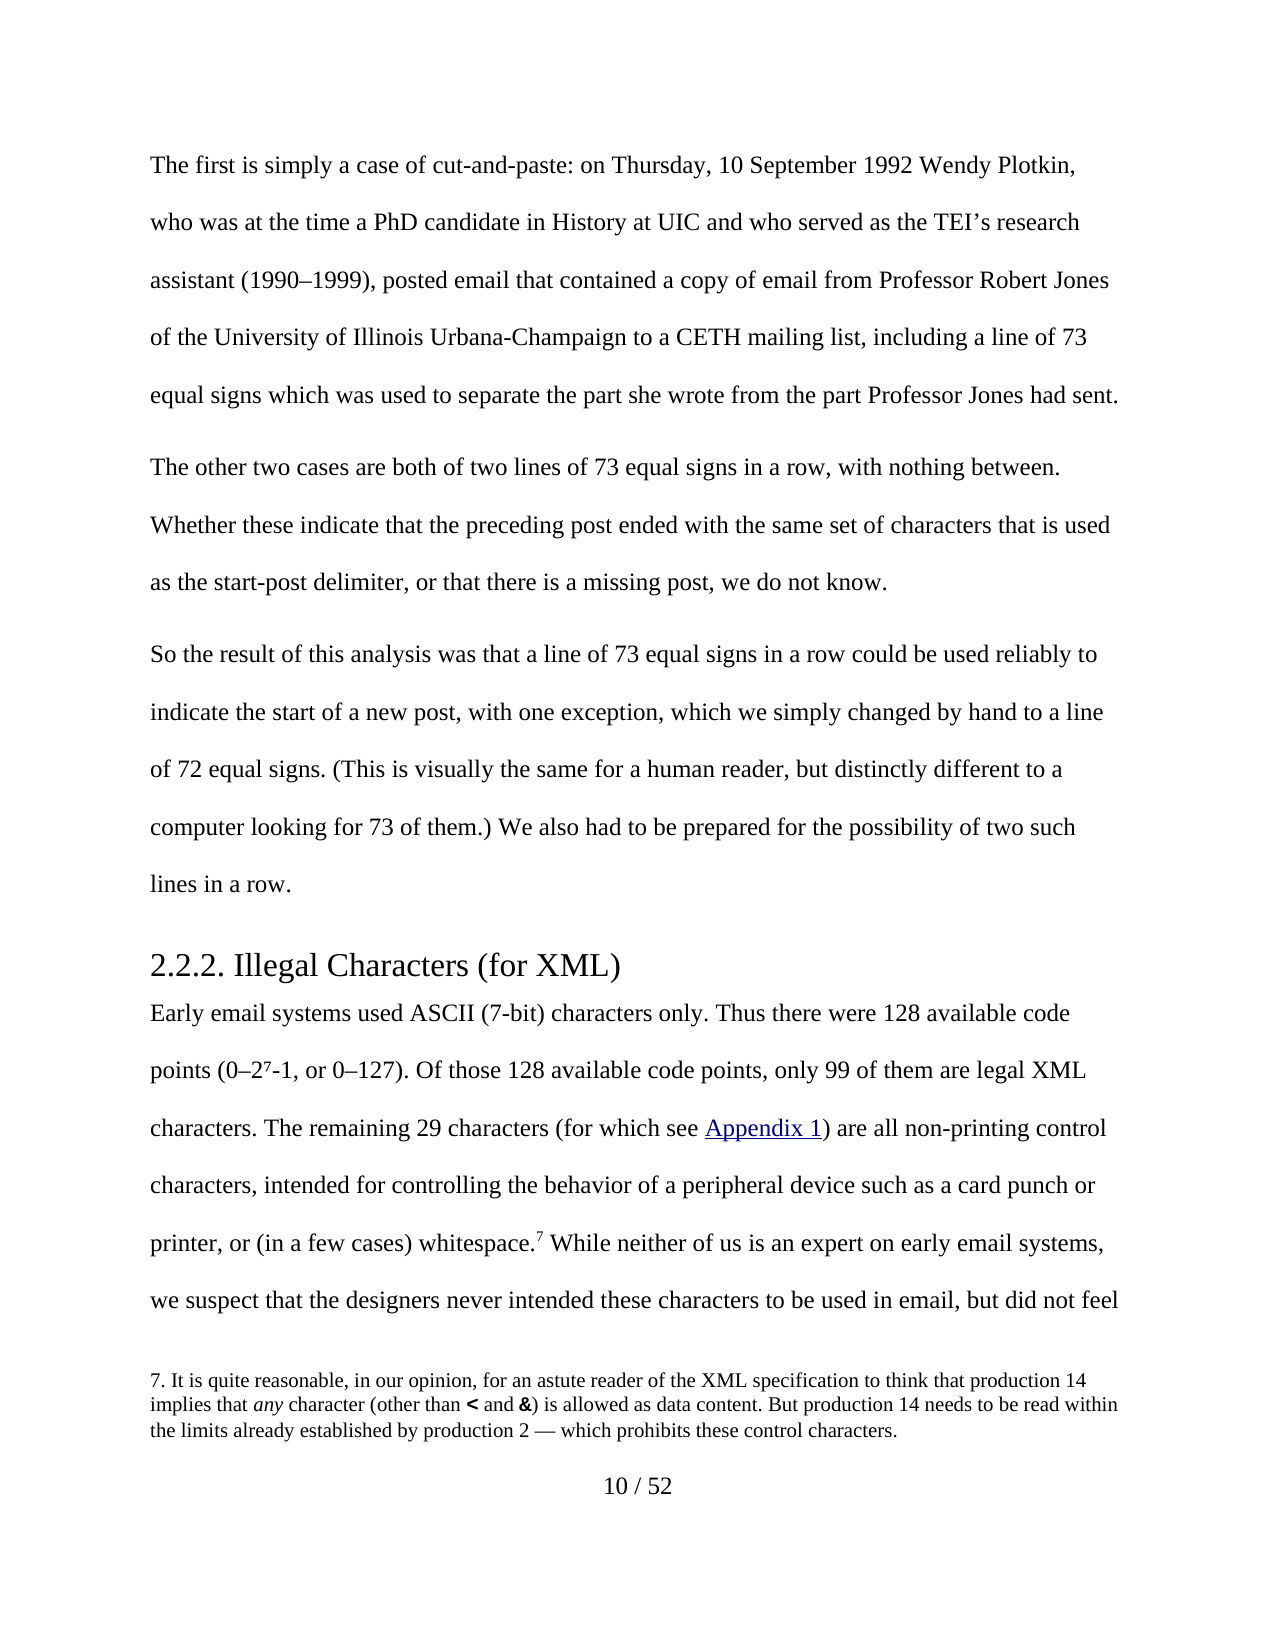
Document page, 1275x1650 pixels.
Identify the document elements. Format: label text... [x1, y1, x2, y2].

text The other two cases are both of two lines of 73 equal signs in a row, with nothing between. Whether these indicate that the preceding post ended with the same set of characters that is used as the start-post delimiter, or that there is a missing post, we do not know. [150, 452, 1125, 596]
text So the result of this analysis was that a line of 73 equal signs in a row could be used reliably to indicate the start of a new post, with one exception, which we simply changed by hand to a line of 72 equal signs. (This is visually the same for a human reader, but distinctly different to a computer looking for 73 of them.) We also had to be prepared for the possibility of two such lines in a row. [150, 639, 1125, 898]
text The first is simply a case of cut-and-paste: on Thursday, 10 September 1992 Wendy Plotkin, who was at the time a PhD candidate in History at UIC and who served as the TEI’s research assistant (1990–1999), posted email that contained a copy of email from Professor Robert Jones of the University of Illinois Urbana-Champaign to a CETH mailing list, including a line of 73 equal signs which was used to separate the part she wrote from the part Professor Jones had sent. [150, 150, 1125, 409]
text . It is quite reasonable, in our opinion, for an astute reader of the XML specification to think that production 14 implies that any character (other than < and &) is allowed as data content. But production 14 needs to be read within the limits already established by production 2 — which prohibits these control characters. [150, 1368, 1125, 1442]
text Early email systems used ASCII (7-bit) characters only. Thus there were 128 available code points (0–2⁷-1, or 0–127). Of those 128 available code points, only 99 of them are legal XML characters. The remaining 29 characters (for which see Appendix 1) are all non-printing control characters, intended for controlling the behavior of a peripheral device such as a card punch or printer, or (in a few cases) whitespace. While neither of us is an expert on early email systems, we suspect that the designers never intended these characters to be used in email, but did not feel [150, 998, 1125, 1314]
subtitle 2.2.2. Illegal Characters (for XML) [150, 945, 1125, 983]
